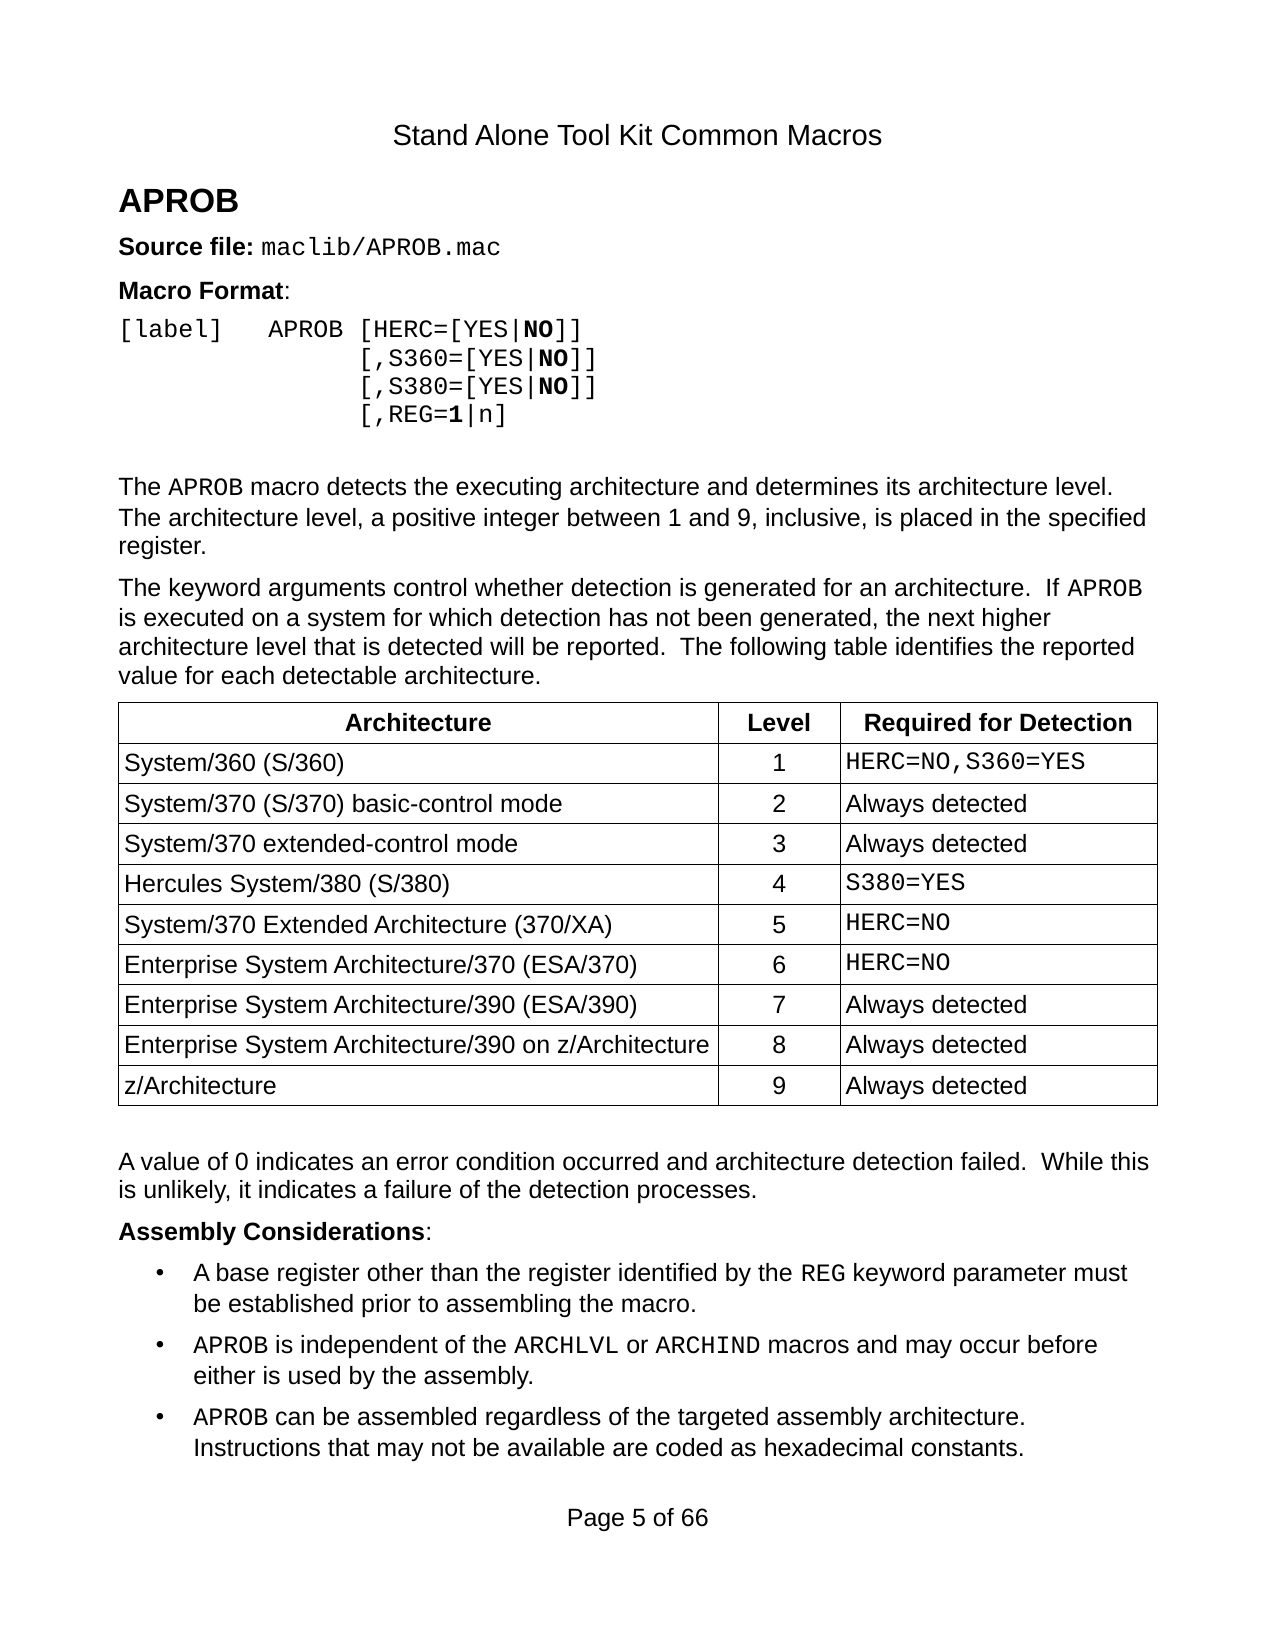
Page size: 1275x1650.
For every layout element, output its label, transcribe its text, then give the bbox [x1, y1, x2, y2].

table_cell Hercules System/380 (S/380) [119, 865, 718, 904]
text Source file: maclib/APROB.mac [118, 232, 1157, 263]
table_header Level [719, 703, 840, 742]
list APROB is independent of the ARCHLVL or ARCHIND macros and may occur before either is used by the assembly. [156, 1330, 1157, 1390]
table_cell HERC=NO [841, 905, 1157, 944]
table_cell 4 [719, 865, 840, 904]
table_cell S380=YES [841, 865, 1157, 904]
table_cell Enterprise System Architecture/390 (ESA/390) [119, 985, 718, 1025]
subtitle APROB [118, 181, 1157, 220]
table_cell 1 [719, 744, 840, 783]
text [,S360=[YES|NO]] [118, 345, 1157, 374]
table_cell System/370 Extended Architecture (370/XA) [119, 905, 718, 944]
table_cell Always detected [841, 1066, 1157, 1105]
table_cell HERC=NO [841, 945, 1157, 984]
table_cell 6 [719, 945, 840, 984]
table_header Architecture [119, 703, 718, 742]
text Assembly Considerations: [118, 1217, 1157, 1245]
text [label] APROB [HERC=[YES|NO]] [118, 317, 1157, 345]
table_cell Always detected [841, 1026, 1157, 1065]
table_cell z/Architecture [119, 1066, 718, 1105]
list A base register other than the register identified by the REG keyword parameter must be established prior to assembling the macro. [156, 1258, 1157, 1318]
table_cell HERC=NO,S360=YES [841, 744, 1157, 783]
text A value of 0 indicates an error condition occurred and architecture detection failed. While this is unlikely, it indicates a failure of the detection processes. [118, 1147, 1157, 1204]
text [,S380=[YES|NO]] [118, 374, 1157, 402]
table_cell 2 [719, 784, 840, 823]
table_cell Always detected [841, 985, 1157, 1025]
table_cell Always detected [841, 784, 1157, 823]
table_cell 3 [719, 824, 840, 863]
table_cell 9 [719, 1066, 840, 1105]
table_cell System/370 (S/370) basic-control mode [119, 784, 718, 823]
table_cell System/360 (S/360) [119, 744, 718, 783]
text The keyword arguments control whether detection is generated for an architecture. If APROB is executed on a system for which detection has not been generated, the next higher architecture level that is detected will be reported. The following table identifies the reported value for each detectable architecture. [118, 572, 1157, 690]
text [,REG=1|n] [118, 402, 1157, 430]
table_cell Enterprise System Architecture/390 on z/Architecture [119, 1026, 718, 1065]
text Macro Format: [118, 276, 1157, 304]
table_cell Always detected [841, 824, 1157, 863]
list APROB can be assembled regardless of the targeted assembly architecture. Instructions that may not be available are coded as hexadecimal constants. [156, 1402, 1157, 1462]
table_header Required for Detection [841, 703, 1157, 742]
table_cell 7 [719, 985, 840, 1025]
text The APROB macro detects the executing architecture and determines its architecture level. The architecture level, a positive integer between 1 and 9, inclusive, is placed in the specified register. [118, 472, 1157, 560]
table_cell System/370 extended-control mode [119, 824, 718, 863]
table_cell Enterprise System Architecture/370 (ESA/370) [119, 945, 718, 984]
table_cell 8 [719, 1026, 840, 1065]
table_cell 5 [719, 905, 840, 944]
